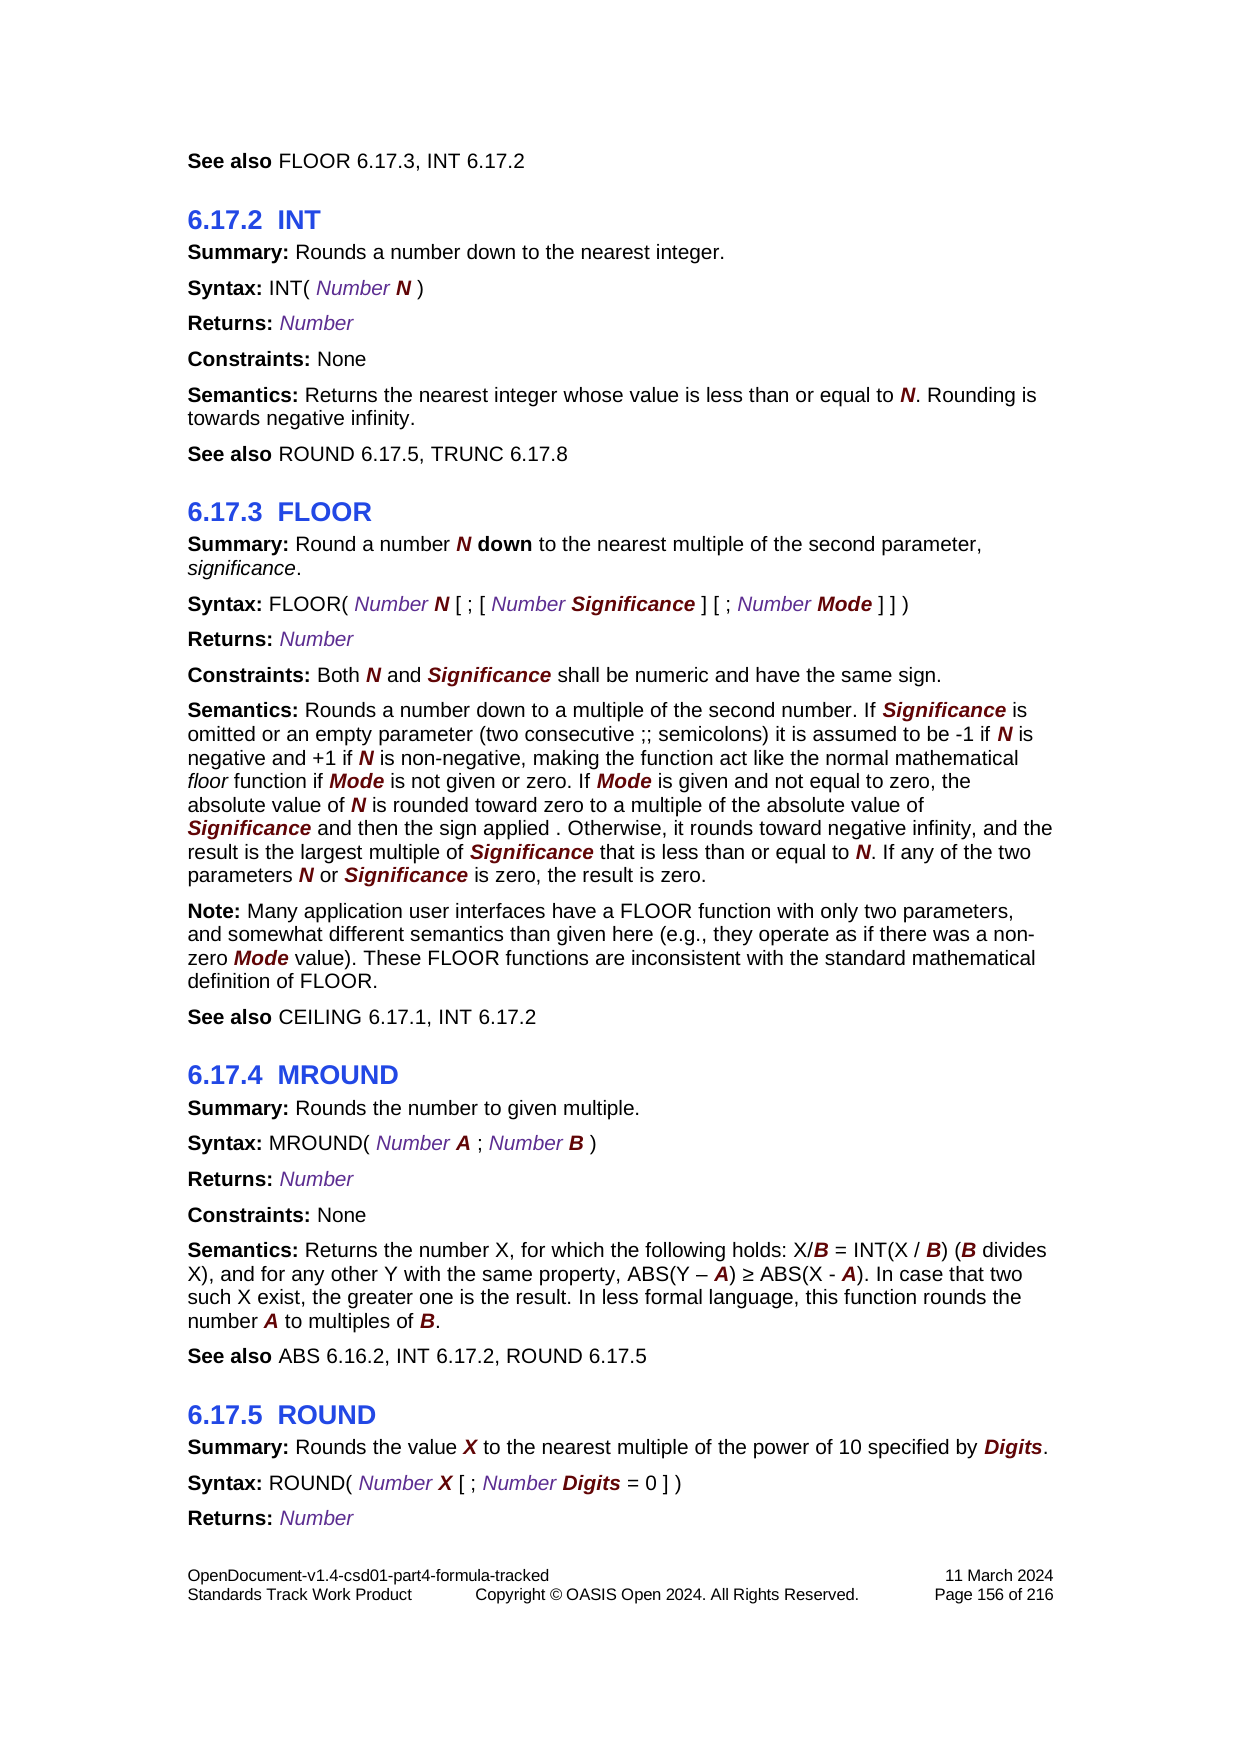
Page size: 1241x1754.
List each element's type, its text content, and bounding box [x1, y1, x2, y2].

text Summary: Round a number N down to the nearest multiple of the second parameter, significance. [187, 533, 1053, 580]
text Syntax: FLOOR( Number N [ ; [ Number Significance ] [ ; Number Mode ] ] ) [187, 592, 1053, 616]
text See also ROUND 6.17.5, TRUNC 6.17.8 [187, 442, 1053, 466]
text Note: Many application user interfaces have a FLOOR function with only two parameters, and somewhat different semantics than given here (e.g., they operate as if there was a non-zero Mode value). These FLOOR functions are inconsistent with the standard mathematical definition of FLOOR. [187, 899, 1053, 993]
text See also ABS 6.16.2, INT 6.17.2, ROUND 6.17.5 [187, 1345, 1053, 1368]
subtitle INT [187, 204, 1053, 234]
text Syntax: MROUND( Number A ; Number B ) [187, 1132, 1053, 1155]
text Returns: Number [187, 1507, 1053, 1530]
text Semantics: Rounds a number down to a multiple of the second number. If Significance is omitted or an empty parameter (two consecutive ;; semicolons) it is assumed to be -1 if N is negative and +1 if N is non-negative, making the function act like the normal mathematical floor function if Mode is not given or zero. If Mode is given and not equal to zero, the absolute value of N is rounded toward zero to a multiple of the absolute value of Significance and then the sign applied . Otherwise, it rounds toward negative infinity, and the result is the largest multiple of Significance that is less than or equal to N. If any of the two parameters N or Significance is zero, the result is zero. [187, 699, 1053, 887]
text Syntax: INT( Number N ) [187, 276, 1053, 300]
text Constraints: Both N and Significance shall be numeric and have the same sign. [187, 663, 1053, 687]
text Semantics: Returns the number X, for which the following holds: X/B = INT(X / B) (B divides X), and for any other Y with the same property, ABS(Y – A) ≥ ABS(X - A). In case that two such X exist, the greater one is the result. In less formal language, this function rounds the number A to multiples of B. [187, 1239, 1053, 1333]
text Semantics: Returns the nearest integer whose value is less than or equal to N. Rounding is towards negative infinity. [187, 383, 1053, 430]
text Constraints: None [187, 347, 1053, 371]
text Constraints: None [187, 1203, 1053, 1227]
text Returns: Number [187, 1167, 1053, 1191]
text See also FLOOR 6.17.3, INT 6.17.2 [187, 150, 1053, 173]
subtitle ROUND [187, 1399, 1053, 1429]
text Syntax: ROUND( Number X [ ; Number Digits = 0 ] ) [187, 1471, 1053, 1495]
text Summary: Rounds the number to given multiple. [187, 1096, 1053, 1120]
subtitle MROUND [187, 1060, 1053, 1090]
text See also CEILING 6.17.1, INT 6.17.2 [187, 1006, 1053, 1029]
subtitle FLOOR [187, 497, 1053, 527]
text Returns: Number [187, 312, 1053, 335]
text Summary: Rounds the value X to the nearest multiple of the power of 10 specified by Digits. [187, 1436, 1053, 1459]
text Returns: Number [187, 628, 1053, 651]
text Summary: Rounds a number down to the nearest integer. [187, 241, 1053, 264]
